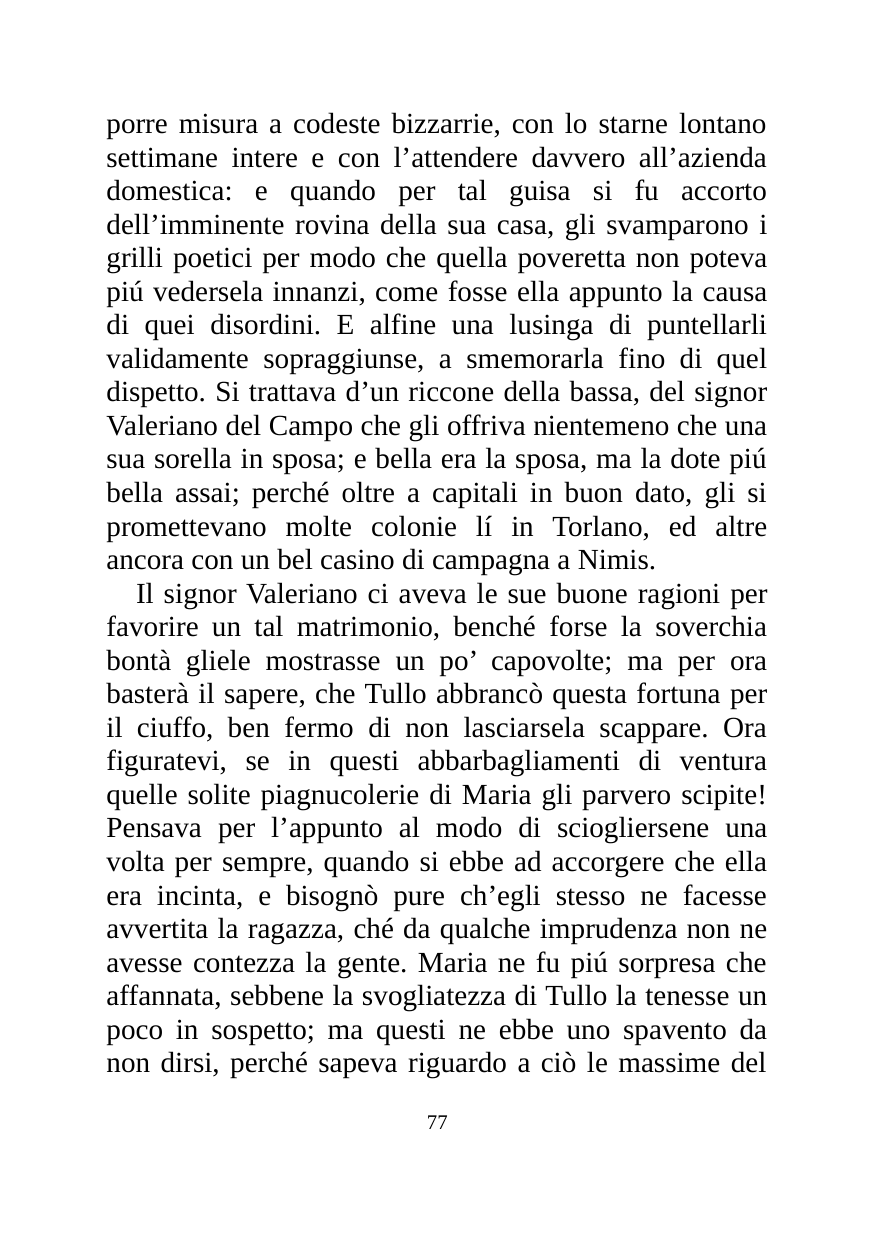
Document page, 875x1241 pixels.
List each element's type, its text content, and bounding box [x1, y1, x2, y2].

text Il signor Valeriano ci aveva le sue buone ragioni per favorire un tal matrimonio, benché forse la soverchia bontà gliele mostrasse un po’ capovolte; ma per ora basterà il sapere, che Tullo abbrancò questa fortuna per il ciuffo, ben fermo di non lasciarsela scappare. Ora figuratevi, se in questi abbarbagliamenti di ventura quelle solite piagnucolerie di Maria gli parvero scipite! Pensava per l’appunto al modo di sciogliersene una volta per sempre, quando si ebbe ad accorgere che ella era incinta, e bisognò pure ch’egli stesso ne facesse avvertita la ragazza, ché da qualche imprudenza non ne avesse contezza la gente. Maria ne fu piú sorpresa che affannata, sebbene la svogliatezza di Tullo la tenesse un poco in sospetto; ma questi ne ebbe uno spavento da non dirsi, perché sapeva riguardo a ciò le massime del [106, 576, 768, 1079]
text porre misura a codeste bizzarrie, con lo starne lontano settimane intere e con l’attendere davvero all’azienda domestica: e quando per tal guisa si fu accorto dell’imminente rovina della sua casa, gli svamparono i grilli poetici per modo che quella poveretta non poteva piú vedersela innanzi, come fosse ella appunto la causa di quei disordini. E alfine una lusinga di puntellarli validamente sopraggiunse, a smemorarla fino di quel dispetto. Si trattava d’un riccone della bassa, del signor Valeriano del Campo che gli offriva nientemeno che una sua sorella in sposa; e bella era la sposa, ma la dote piú bella assai; perché oltre a capitali in buon dato, gli si promettevano molte colonie lí in Torlano, ed altre ancora con un bel casino di campagna a Nimis. [106, 106, 768, 576]
